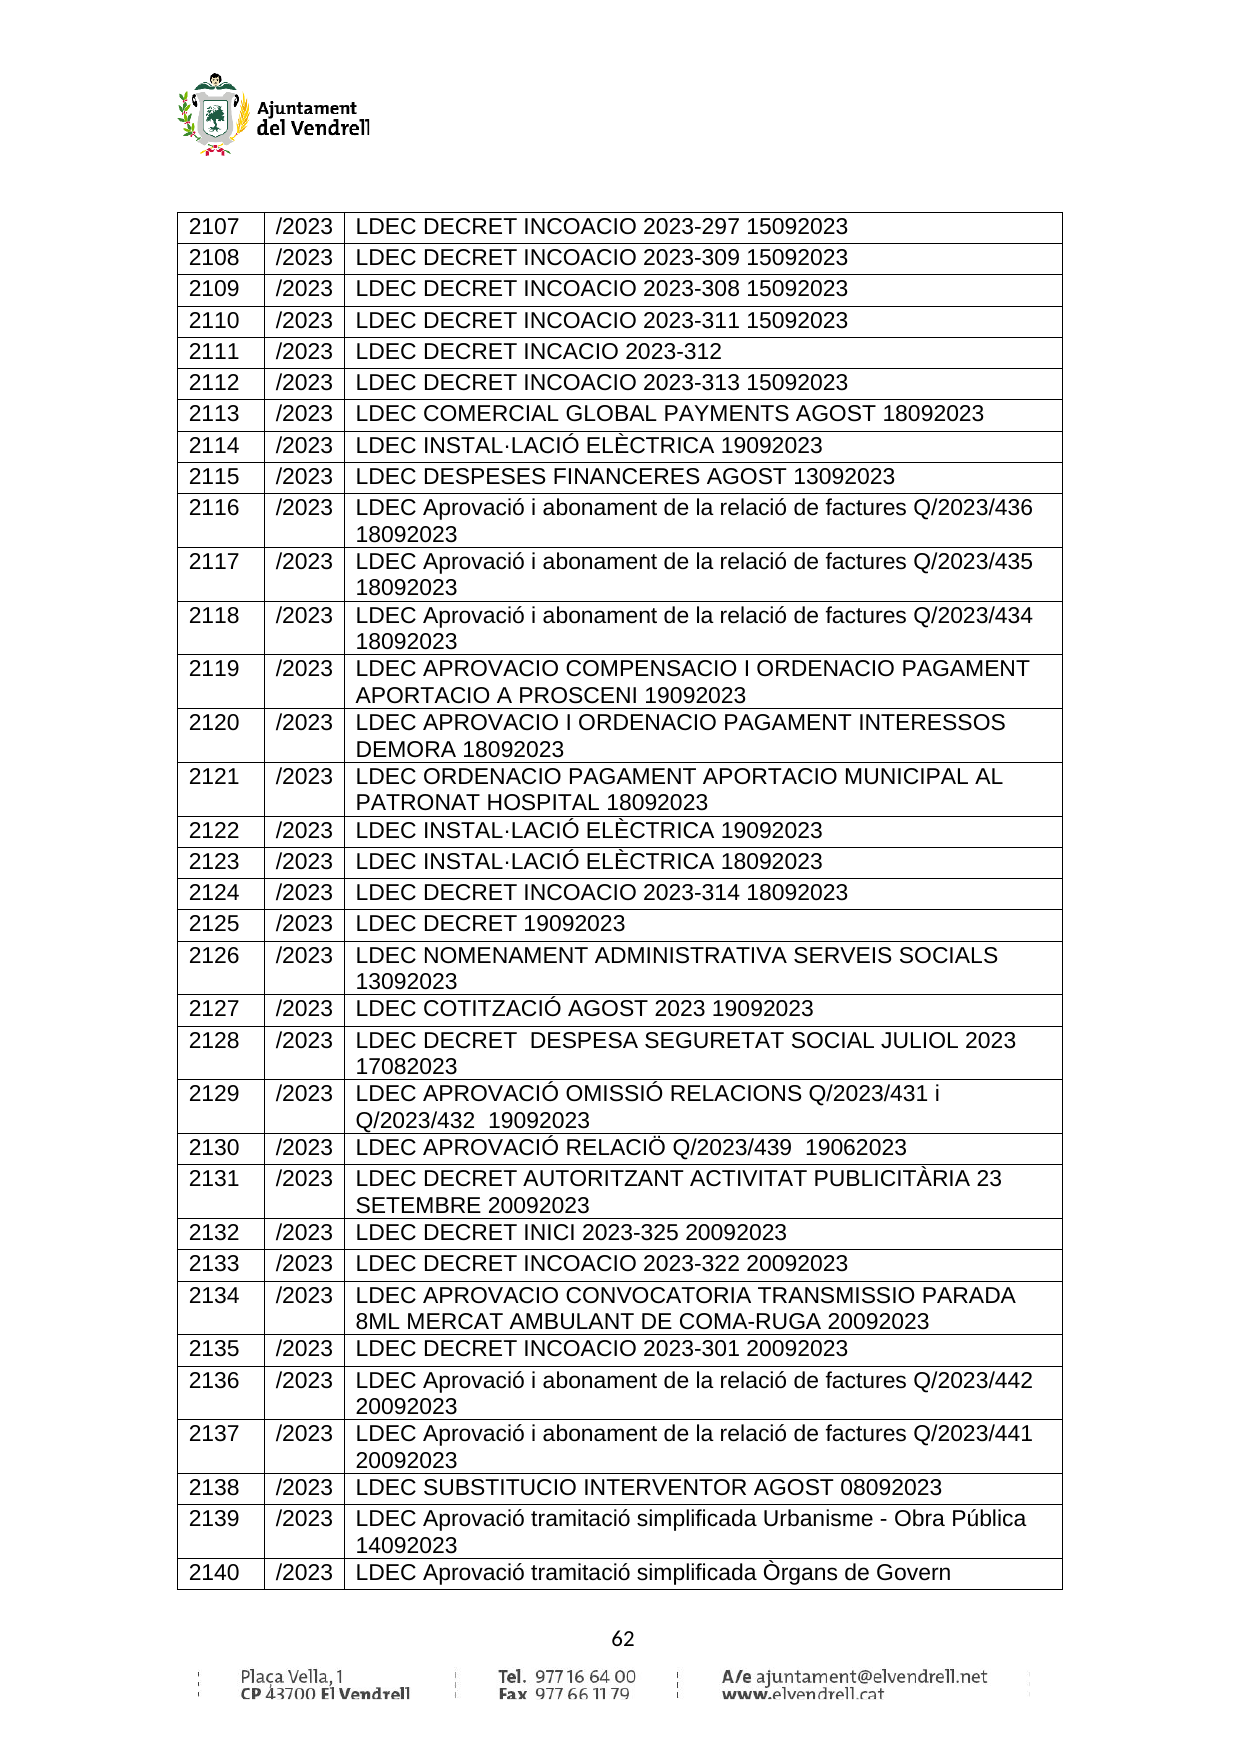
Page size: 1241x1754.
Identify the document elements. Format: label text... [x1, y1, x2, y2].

table_cell 2119 [178, 655, 264, 708]
table_cell LDEC COMERCIAL GLOBAL PAYMENTS AGOST 18092023 [345, 400, 1062, 431]
table_cell LDEC APROVACIO CONVOCATORIA TRANSMISSIO PARADA 8ML MERCAT AMBULANT DE COMA-RUGA 20092023 [345, 1282, 1062, 1334]
table_cell 2121 [178, 763, 264, 816]
table_cell LDEC DECRET AUTORITZANT ACTIVITAT PUBLICITÀRIA 23 SETEMBRE 20092023 [345, 1165, 1062, 1218]
table_cell LDEC APROVACIO I ORDENACIO PAGAMENT INTERESSOS DEMORA 18092023 [345, 709, 1062, 762]
table_cell 2136 [178, 1367, 264, 1419]
table_cell /2023 [265, 1080, 344, 1133]
table_cell /2023 [265, 548, 344, 601]
table_cell 2111 [178, 338, 264, 368]
table_cell 2139 [178, 1505, 264, 1558]
table_cell LDEC Aprovació i abonament de la relació de factures Q/2023/436 18092023 [345, 494, 1062, 547]
table_cell /2023 [265, 307, 344, 337]
table_cell 2138 [178, 1474, 264, 1504]
table_cell 2120 [178, 709, 264, 762]
table_cell /2023 [265, 1165, 344, 1218]
table_cell 2117 [178, 548, 264, 601]
table_cell LDEC DECRET INCOACIO 2023-314 18092023 [345, 879, 1062, 909]
table_cell /2023 [265, 1134, 344, 1164]
table_cell 2127 [178, 995, 264, 1026]
table_cell LDEC INSTAL·LACIÓ ELÈCTRICA 18092023 [345, 848, 1062, 878]
table_cell LDEC DECRET INCOACIO 2023-297 15092023 [345, 213, 1062, 243]
table_cell 2118 [178, 602, 264, 654]
table_cell /2023 [265, 400, 344, 431]
table_cell /2023 [265, 244, 344, 274]
table_cell /2023 [265, 942, 344, 994]
table_cell LDEC DECRET INCOACIO 2023-311 15092023 [345, 307, 1062, 337]
table_cell 2132 [178, 1219, 264, 1249]
table_cell /2023 [265, 763, 344, 816]
table_cell 2110 [178, 307, 264, 337]
table_cell LDEC DESPESES FINANCERES AGOST 13092023 [345, 463, 1062, 493]
table_cell 2114 [178, 432, 264, 462]
table_cell LDEC Aprovació i abonament de la relació de factures Q/2023/435 18092023 [345, 548, 1062, 601]
table_cell 2107 [178, 213, 264, 243]
table_cell 2129 [178, 1080, 264, 1133]
table_cell 2128 [178, 1027, 264, 1079]
table_cell /2023 [265, 1559, 344, 1589]
table_cell LDEC ORDENACIO PAGAMENT APORTACIO MUNICIPAL AL PATRONAT HOSPITAL 18092023 [345, 763, 1062, 816]
table_cell LDEC APROVACIÓ RELACIÖ Q/2023/439 19062023 [345, 1134, 1062, 1164]
table_cell LDEC APROVACIO COMPENSACIO I ORDENACIO PAGAMENT APORTACIO A PROSCENI 19092023 [345, 655, 1062, 708]
table_cell /2023 [265, 432, 344, 462]
table_cell LDEC Aprovació tramitació simplificada Òrgans de Govern [345, 1559, 1062, 1589]
table_cell 2115 [178, 463, 264, 493]
table_cell LDEC NOMENAMENT ADMINISTRATIVA SERVEIS SOCIALS 13092023 [345, 942, 1062, 994]
table_cell /2023 [265, 879, 344, 909]
table_cell /2023 [265, 709, 344, 762]
table_cell LDEC COTITZACIÓ AGOST 2023 19092023 [345, 995, 1062, 1026]
table_cell /2023 [265, 1335, 344, 1366]
table_cell /2023 [265, 369, 344, 399]
table_cell LDEC DECRET INCOACIO 2023-309 15092023 [345, 244, 1062, 274]
table_cell LDEC DECRET 19092023 [345, 910, 1062, 941]
table_cell /2023 [265, 655, 344, 708]
table_cell /2023 [265, 1474, 344, 1504]
table_cell /2023 [265, 817, 344, 847]
table_cell LDEC DECRET INCOACIO 2023-301 20092023 [345, 1335, 1062, 1366]
table_cell /2023 [265, 1250, 344, 1281]
table_cell /2023 [265, 1027, 344, 1079]
table_cell LDEC DECRET INICI 2023-325 20092023 [345, 1219, 1062, 1249]
table_cell 2116 [178, 494, 264, 547]
table_cell LDEC APROVACIÓ OMISSIÓ RELACIONS Q/2023/431 i Q/2023/432 19092023 [345, 1080, 1062, 1133]
table_cell /2023 [265, 463, 344, 493]
table_cell LDEC Aprovació i abonament de la relació de factures Q/2023/442 20092023 [345, 1367, 1062, 1419]
table_cell 2113 [178, 400, 264, 431]
table_cell 2122 [178, 817, 264, 847]
table_cell /2023 [265, 995, 344, 1026]
table_cell /2023 [265, 494, 344, 547]
table_cell 2109 [178, 275, 264, 306]
table_cell 2135 [178, 1335, 264, 1366]
table_cell LDEC DECRET INCOACIO 2023-308 15092023 [345, 275, 1062, 306]
table_cell 2123 [178, 848, 264, 878]
table_cell /2023 [265, 1282, 344, 1334]
table_cell /2023 [265, 602, 344, 654]
table_cell /2023 [265, 848, 344, 878]
table_cell LDEC Aprovació i abonament de la relació de factures Q/2023/441 20092023 [345, 1420, 1062, 1473]
table_cell /2023 [265, 275, 344, 306]
table_cell LDEC Aprovació i abonament de la relació de factures Q/2023/434 18092023 [345, 602, 1062, 654]
table_cell 2137 [178, 1420, 264, 1473]
table_cell /2023 [265, 1505, 344, 1558]
table_cell /2023 [265, 1420, 344, 1473]
table_cell /2023 [265, 213, 344, 243]
table_cell LDEC INSTAL·LACIÓ ELÈCTRICA 19092023 [345, 817, 1062, 847]
table_cell LDEC SUBSTITUCIO INTERVENTOR AGOST 08092023 [345, 1474, 1062, 1504]
table_cell 2130 [178, 1134, 264, 1164]
table_cell 2108 [178, 244, 264, 274]
table_cell /2023 [265, 1367, 344, 1419]
table_cell 2126 [178, 942, 264, 994]
table_cell 2134 [178, 1282, 264, 1334]
table_cell LDEC INSTAL·LACIÓ ELÈCTRICA 19092023 [345, 432, 1062, 462]
table_cell LDEC DECRET DESPESA SEGURETAT SOCIAL JULIOL 2023 17082023 [345, 1027, 1062, 1079]
table_cell LDEC DECRET INCACIO 2023-312 [345, 338, 1062, 368]
table_cell 2124 [178, 879, 264, 909]
table_cell 2112 [178, 369, 264, 399]
table_cell /2023 [265, 910, 344, 941]
table_cell 2131 [178, 1165, 264, 1218]
table_cell LDEC DECRET INCOACIO 2023-322 20092023 [345, 1250, 1062, 1281]
table_cell LDEC DECRET INCOACIO 2023-313 15092023 [345, 369, 1062, 399]
table_cell 2140 [178, 1559, 264, 1589]
table_cell /2023 [265, 1219, 344, 1249]
table_cell 2125 [178, 910, 264, 941]
table_cell LDEC Aprovació tramitació simplificada Urbanisme - Obra Pública 14092023 [345, 1505, 1062, 1558]
table_cell /2023 [265, 338, 344, 368]
table_cell 2133 [178, 1250, 264, 1281]
